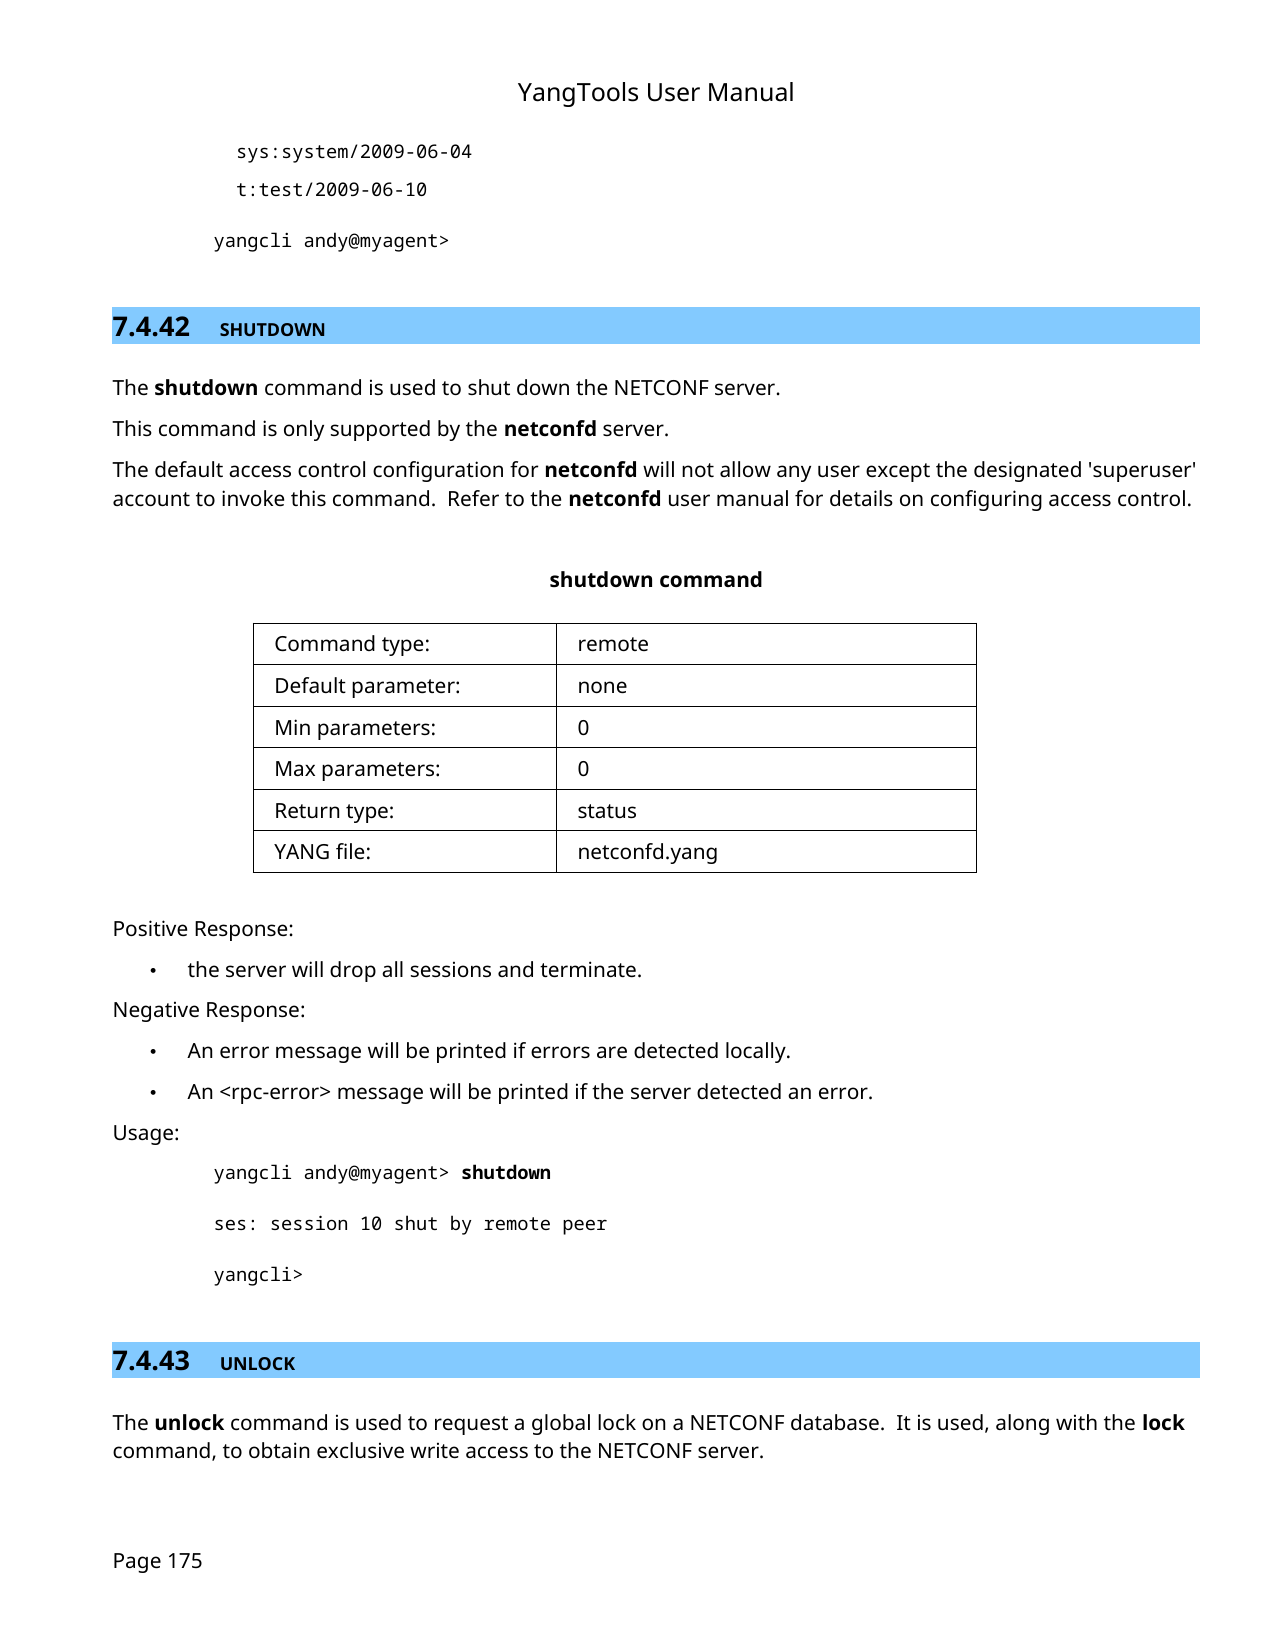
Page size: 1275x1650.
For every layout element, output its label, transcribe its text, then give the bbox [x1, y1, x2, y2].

text Negative Response: [112, 996, 1200, 1024]
list the server will drop all sessions and terminate. [150, 955, 1200, 983]
table_cell Return type: [254, 790, 556, 830]
list An <rpc-error> message will be printed if the server detected an error. [150, 1077, 1200, 1106]
subtitle shutdown [112, 307, 1200, 344]
text yangcli andy@myagent> shutdown ses: session 10 shut by remote peer yangcli> [139, 1159, 1200, 1312]
table_cell netconfd.yang [557, 831, 976, 872]
list An error message will be printed if errors are detected locally. [150, 1037, 1200, 1065]
table_cell YANG file: [254, 831, 556, 872]
table_cell Max parameters: [254, 748, 556, 789]
text t:test/2009-06-10 yangcli andy@myagent> [139, 176, 1200, 278]
subtitle shutdown command [127, 566, 1185, 594]
subtitle unlock [112, 1342, 1200, 1378]
table_cell 0 [557, 707, 976, 747]
table_header remote [557, 624, 976, 664]
table_cell Default parameter: [254, 665, 556, 706]
text Positive Response: [112, 914, 1200, 942]
table_cell Min parameters: [254, 707, 556, 747]
text The shutdown command is used to shut down the NETCONF server. [112, 373, 1200, 402]
table_cell none [557, 665, 976, 706]
text sys:system/2009-06-04 [139, 138, 1200, 164]
text This command is only supported by the netconfd server. [112, 414, 1200, 443]
table_cell status [557, 790, 976, 830]
table_cell 0 [557, 748, 976, 789]
text The default access control configuration for netconfd will not allow any user except the designated 'superuser' account to invoke this command. Refer to the netconfd user manual for details on configuring access control. [112, 455, 1200, 512]
table_header Command type: [254, 624, 556, 664]
text The unlock command is used to request a global lock on a NETCONF database. It is used, along with the lock command, to obtain exclusive write access to the NETCONF server. [112, 1408, 1200, 1464]
text Usage: [112, 1118, 1200, 1147]
